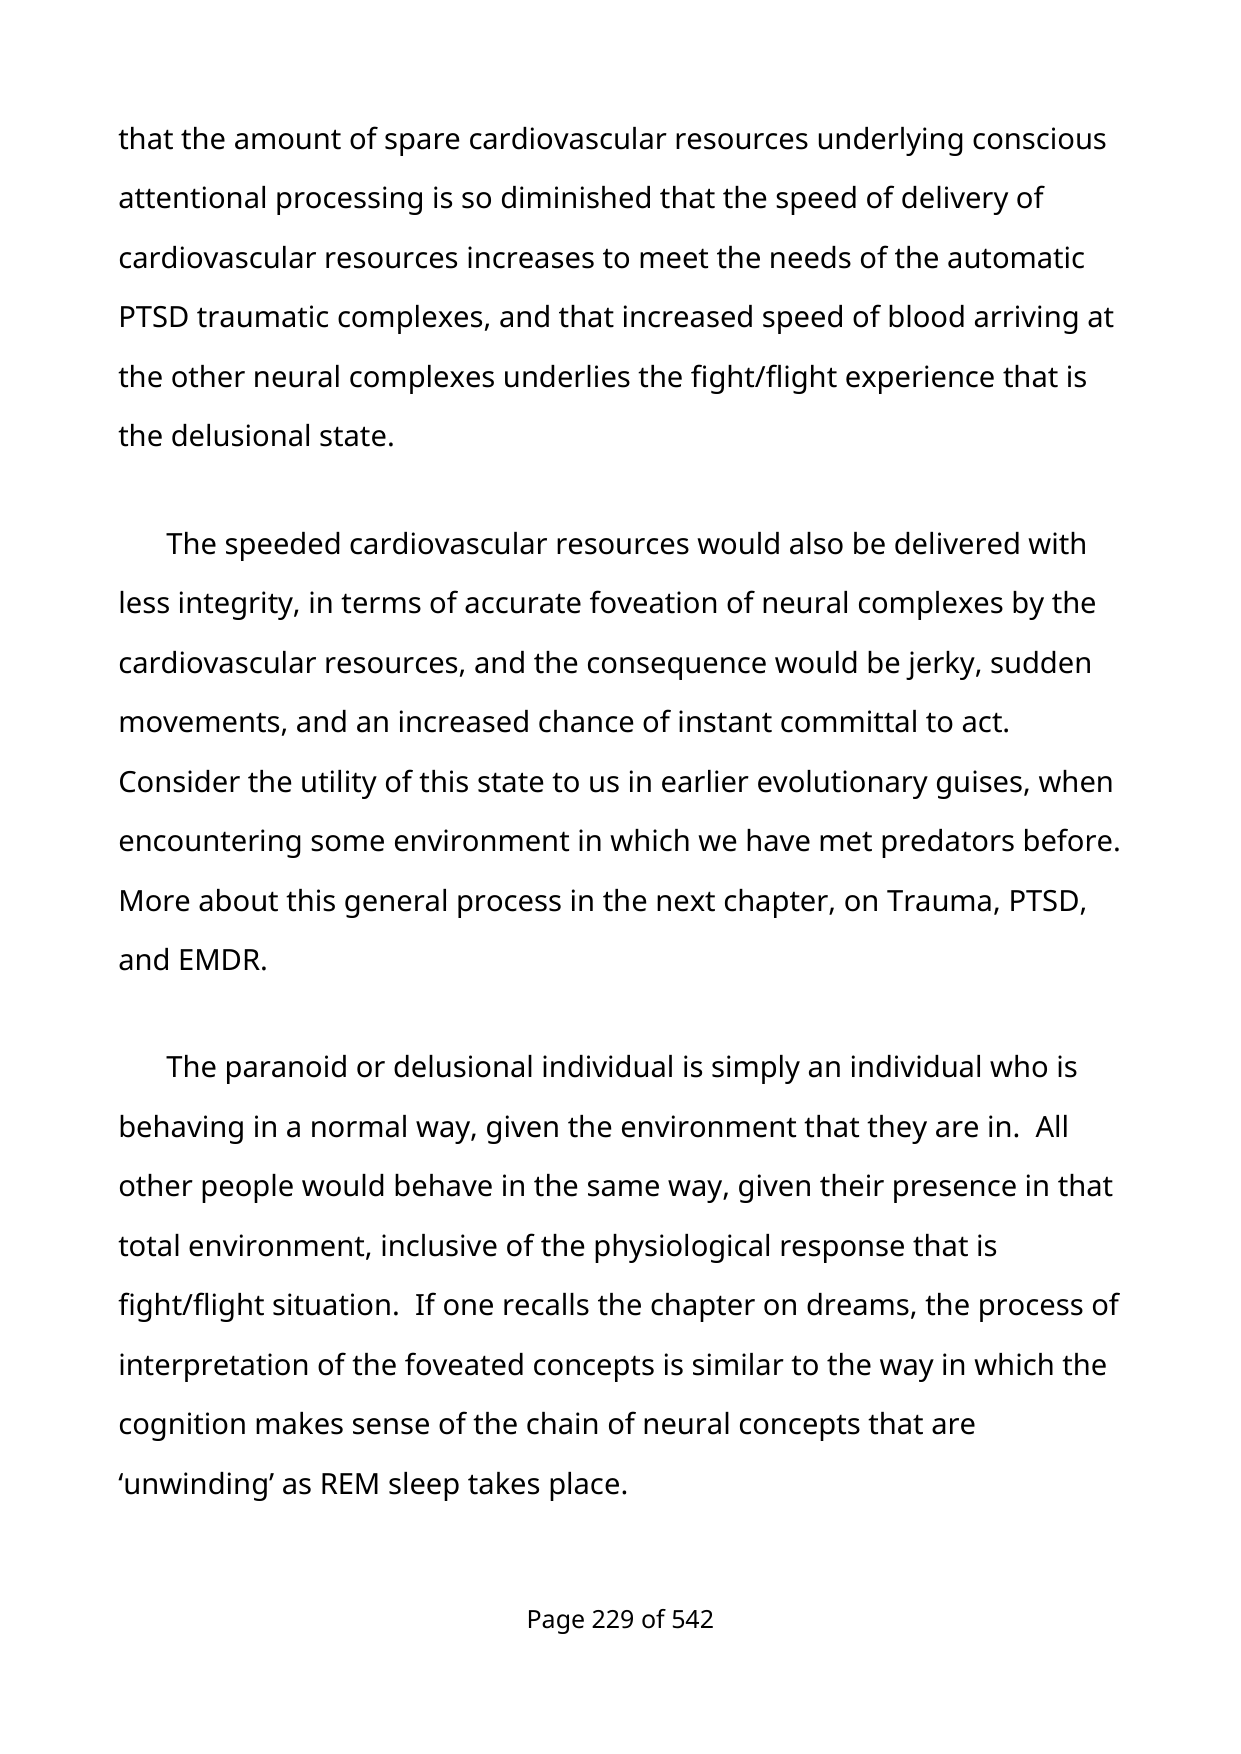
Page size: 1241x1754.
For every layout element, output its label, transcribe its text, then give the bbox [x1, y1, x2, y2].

text that the amount of spare cardiovascular resources underlying conscious attentional processing is so diminished that the speed of delivery of cardiovascular resources increases to meet the needs of the automatic PTSD traumatic complexes, and that increased speed of blood arriving at the other neural complexes underlies the fight/flight experience that is the delusional state. [118, 118, 1122, 455]
text The speeded cardiovascular resources would also be delivered with less integrity, in terms of accurate foveation of neural complexes by the cardiovascular resources, and the consequence would be jerky, sudden movements, and an increased chance of instant committal to act. Consider the utility of this state to us in earlier evolutionary guises, when encountering some environment in which we have met predators before. More about this general process in the next chapter, on Trauma, PTSD, and EMDR. [118, 523, 1122, 979]
text The paranoid or delusional individual is simply an individual who is behaving in a normal way, given the environment that they are in. All other people would behave in the same way, given their presence in that total environment, inclusive of the physiological response that is fight/flight situation. If one recalls the chapter on dreams, the process of interpretation of the foveated concepts is similar to the way in which the cognition makes sense of the chain of neural concepts that are ‘unwinding’ as REM sleep takes place. [118, 1047, 1122, 1503]
